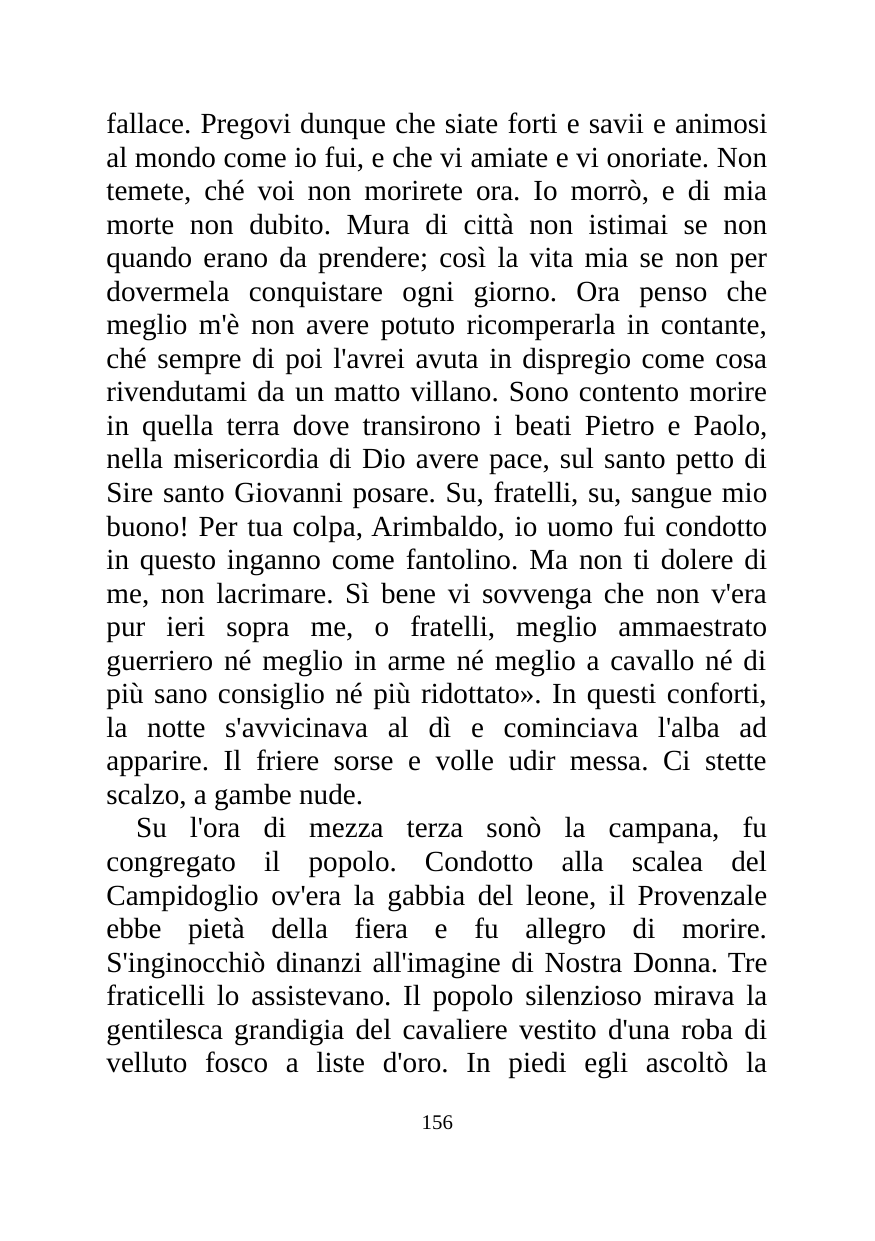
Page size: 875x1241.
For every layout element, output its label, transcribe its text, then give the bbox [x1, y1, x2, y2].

text fallace. Pregovi dunque che siate forti e savii e animosi al mondo come io fui, e che vi amiate e vi onoriate. Non temete, ché voi non morirete ora. Io morrò, e di mia morte non dubito. Mura di città non istimai se non quando erano da prendere; così la vita mia se non per dovermela conquistare ogni giorno. Ora penso che meglio m'è non avere potuto ricomperarla in contante, ché sempre di poi l'avrei avuta in dispregio come cosa rivendutami da un matto villano. Sono contento morire in quella terra dove transirono i beati Pietro e Paolo, nella misericordia di Dio avere pace, sul santo petto di Sire santo Giovanni posare. Su, fratelli, su, sangue mio buono! Per tua colpa, Arimbaldo, io uomo fui condotto in questo inganno come fantolino. Ma non ti dolere di me, non lacrimare. Sì bene vi sovvenga che non v'era pur ieri sopra me, o fratelli, meglio ammaestrato guerriero né meglio in arme né meglio a cavallo né di più sano consiglio né più ridottato». In questi conforti, la notte s'avvicinava al dì e cominciava l'alba ad apparire. Il friere sorse e volle udir messa. Ci stette scalzo, a gambe nude. [106, 106, 768, 811]
text Su l'ora di mezza terza sonò la campana, fu congregato il popolo. Condotto alla scalea del Campidoglio ov'era la gabbia del leone, il Provenzale ebbe pietà della fiera e fu allegro di morire. S'inginocchiò dinanzi all'imagine di Nostra Donna. Tre fraticelli lo assistevano. Il popolo silenzioso mirava la gentilesca grandigia del cavaliere vestito d'una roba di velluto fosco a liste d'oro. In piedi egli ascoltò la [106, 811, 768, 1079]
